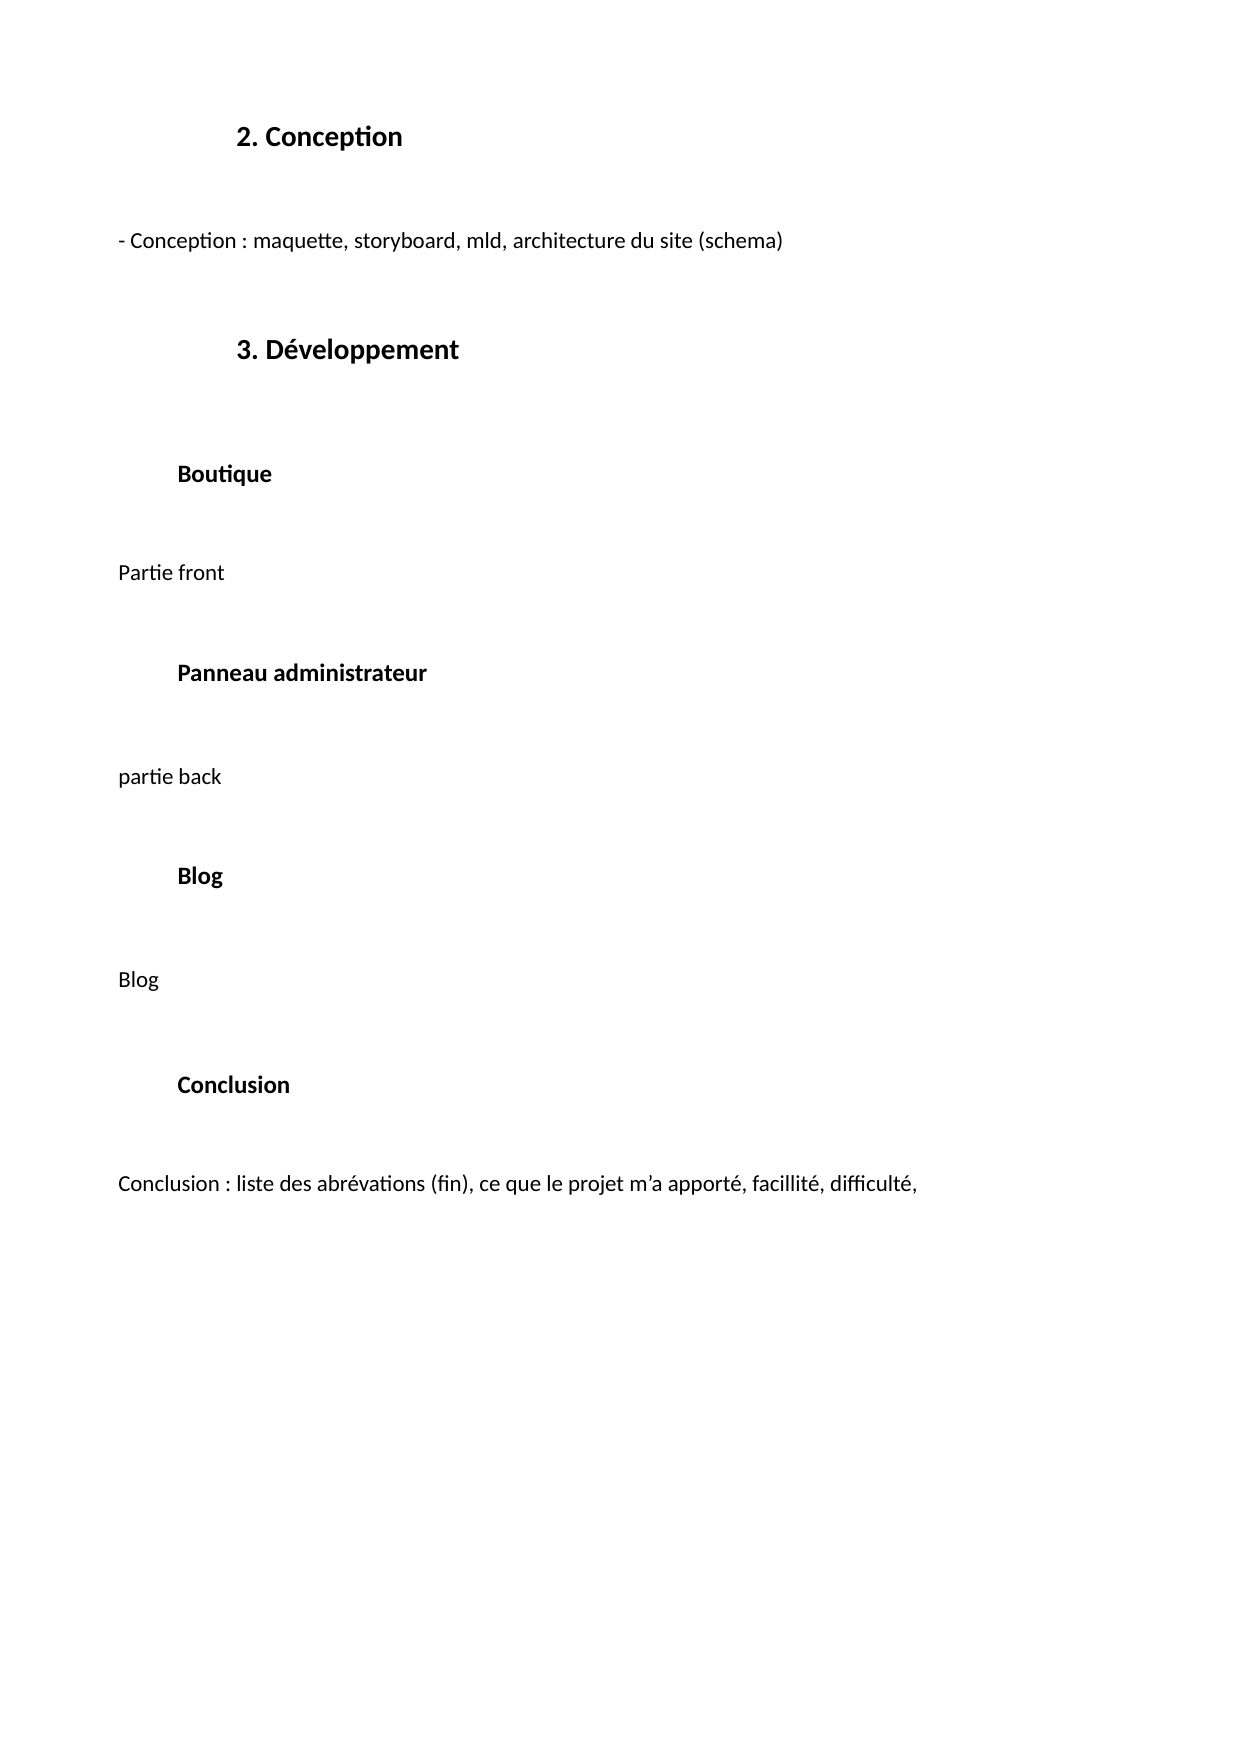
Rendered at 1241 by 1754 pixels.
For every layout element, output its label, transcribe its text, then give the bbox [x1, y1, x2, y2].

subtitle Conclusion [177, 1069, 1122, 1099]
subtitle Blog [177, 860, 1122, 891]
subtitle Développement [236, 331, 1122, 366]
text partie back [118, 762, 1122, 790]
subtitle Panneau administrateur [177, 657, 1122, 687]
text Partie front [118, 558, 1122, 586]
text - Conception : maquette, storyboard, mld, architecture du site (schema) [118, 226, 1122, 254]
text Conclusion : liste des abrévations (fin), ce que le projet m’a apporté, facillité, difficulté, [118, 1169, 1122, 1197]
text Blog [118, 965, 1122, 993]
subtitle Boutique [177, 458, 1122, 489]
subtitle Conception [236, 118, 1122, 154]
